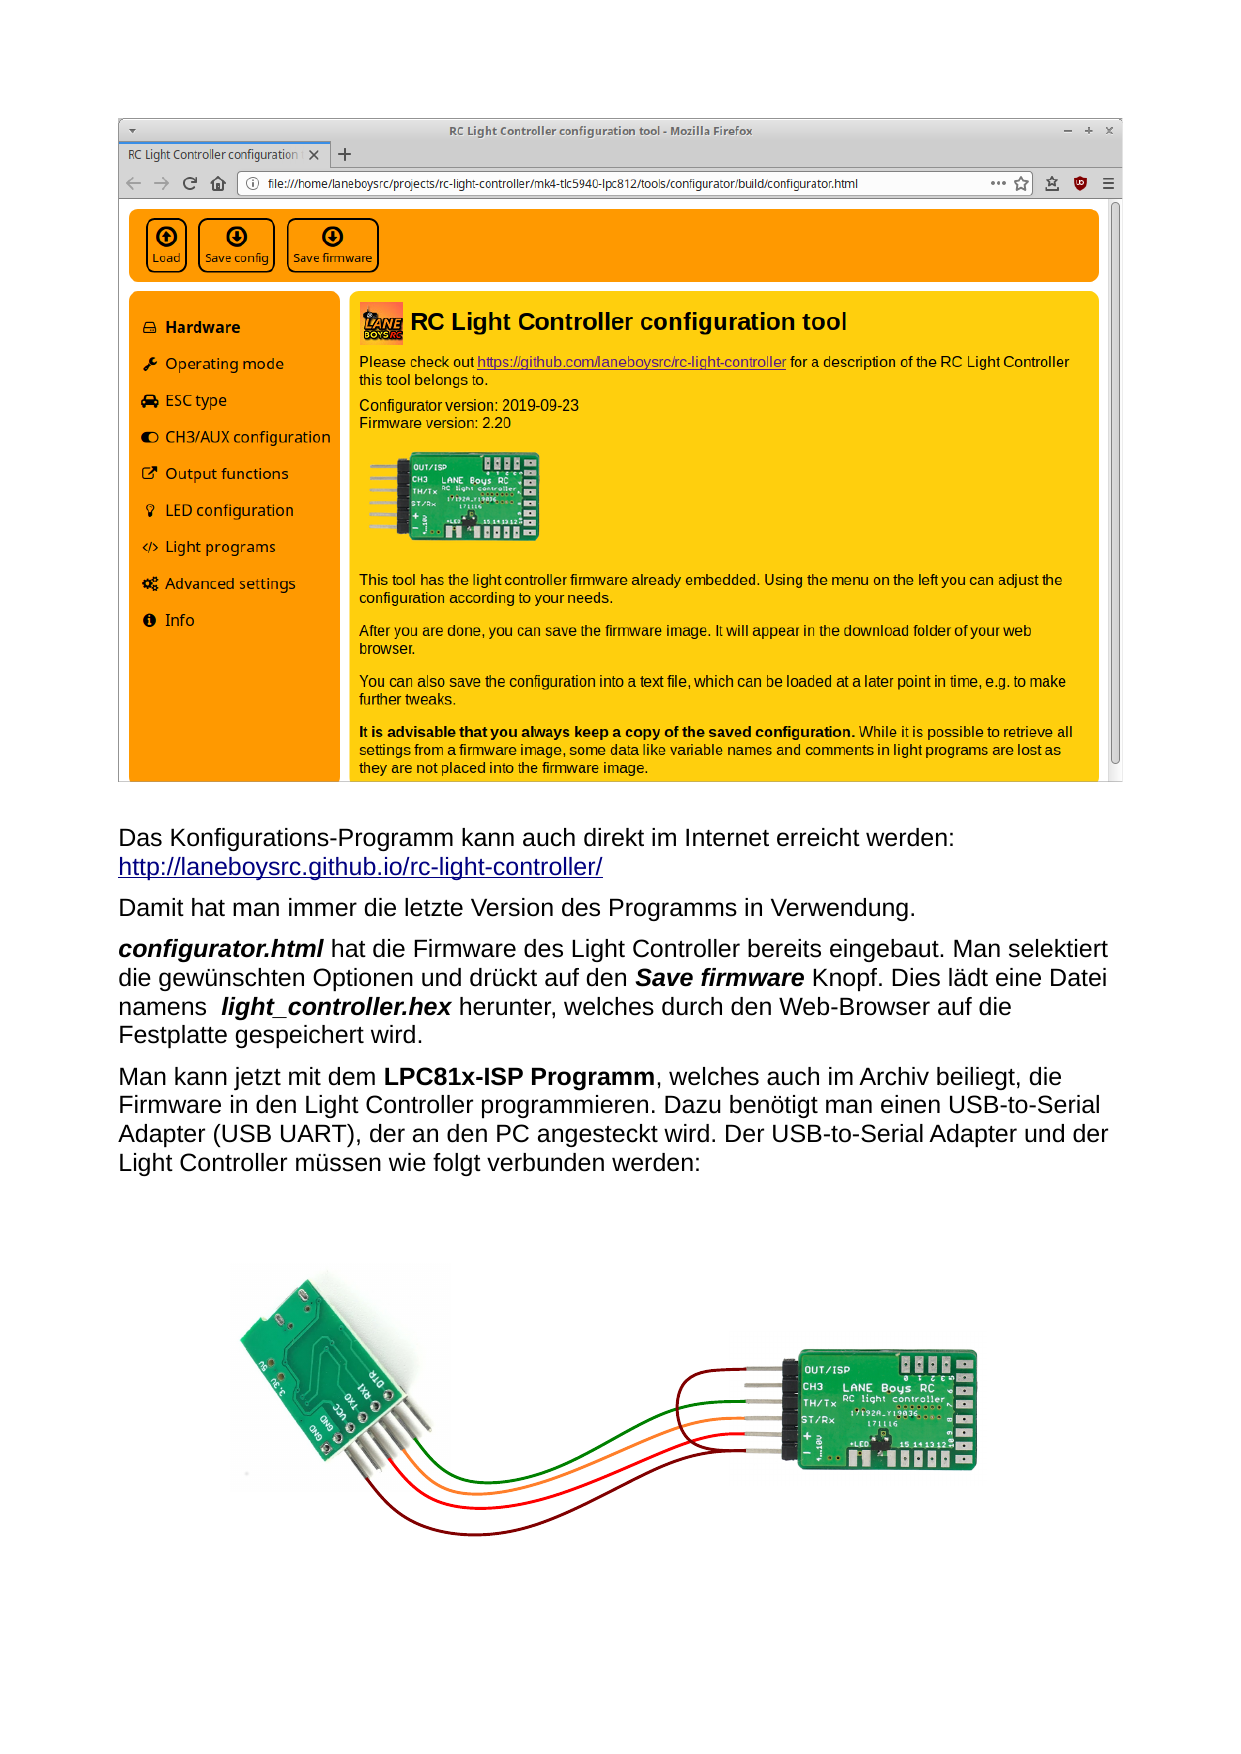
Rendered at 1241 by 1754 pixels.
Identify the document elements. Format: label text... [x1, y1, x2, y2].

text Damit hat man immer die letzte Version des Programms in Verwendung. [118, 893, 1122, 922]
text Das Konfigurations-Programm kann auch direkt im Internet erreicht werden: http://laneboysrc.github.io/rc-light-controller/ [118, 823, 1122, 880]
text Man kann jetzt mit dem LPC81x-ISP Programm, welches auch im Archiv beiliegt, die Firmware in den Light Controller programmieren. Dazu benötigt man einen USB-to-Serial Adapter (USB UART), der an den PC angesteckt wird. Der USB-to-Serial Adapter und der Light Controller müssen wie folgt verbunden werden: [118, 1062, 1122, 1177]
picture [118, 118, 1123, 782]
text configurator.html hat die Firmware des Light Controller bereits eingebaut. Man selektiert die gewünschten Optionen und drückt auf den Save firmware Knopf. Dies lädt eine Datei namens light_controller.hex herunter, welches durch den Web-Browser auf die Festplatte gespeichert wird. [118, 934, 1122, 1049]
